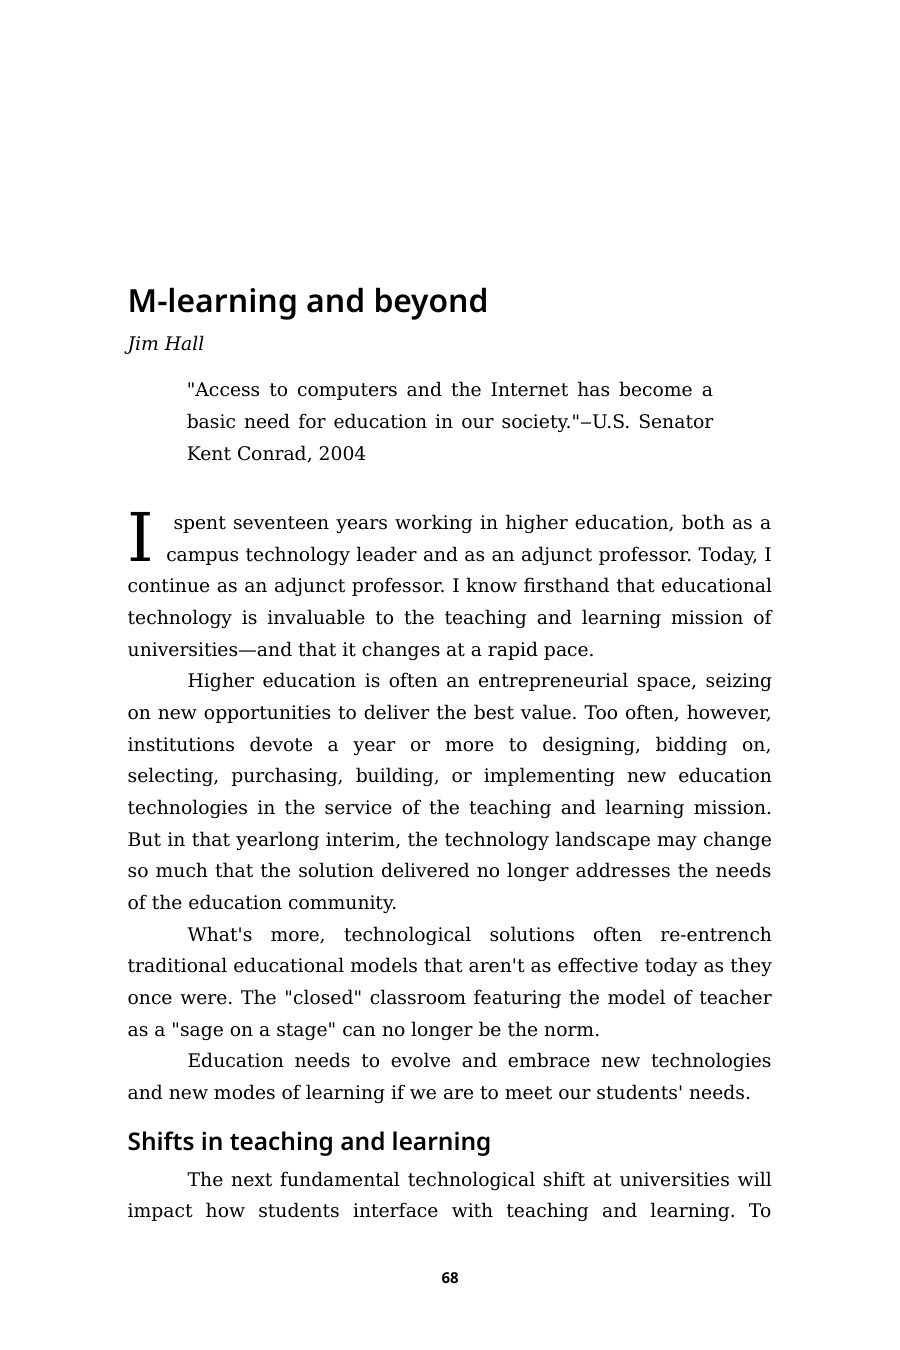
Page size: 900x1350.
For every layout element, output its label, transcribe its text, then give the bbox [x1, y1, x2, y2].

text Jim Hall [127, 333, 772, 354]
text "Access to computers and the Internet has become a basic need for education in our society."‒U.S. Senator Kent Conrad, 2004 [187, 379, 713, 464]
text The next fundamental technological shift at universities will impact how students interface with teaching and learning. To [127, 1169, 772, 1222]
text What's more, technological solutions often re-entrench traditional educational models that aren't as effective today as they once were. The "closed" classroom featuring the model of teacher as a "sage on a stage" can no longer be the norm. [127, 923, 772, 1040]
subtitle Shifts in teaching and learning [127, 1128, 772, 1156]
text I spent seventeen years working in higher education, both as a campus technology leader and as an adjunct professor. Today, I continue as an adjunct professor. I know firsthand that educational technology is invaluable to the teaching and learning mission of universities—and that it changes at a rapid pace. [127, 512, 772, 660]
text Education needs to evolve and embrace new technologies and new modes of learning if we are to meet our students' needs. [127, 1050, 772, 1104]
text Higher education is often an entrepreneurial space, seizing on new opportunities to deliver the best value. Too often, however, institutions devote a year or more to designing, bidding on, selecting, purchasing, building, or implementing new education technologies in the service of the teaching and learning mission. But in that yearlong interim, the technology landscape may change so much that the solution delivered no longer addresses the needs of the education community. [127, 670, 772, 914]
subtitle M-learning and beyond [127, 283, 772, 320]
